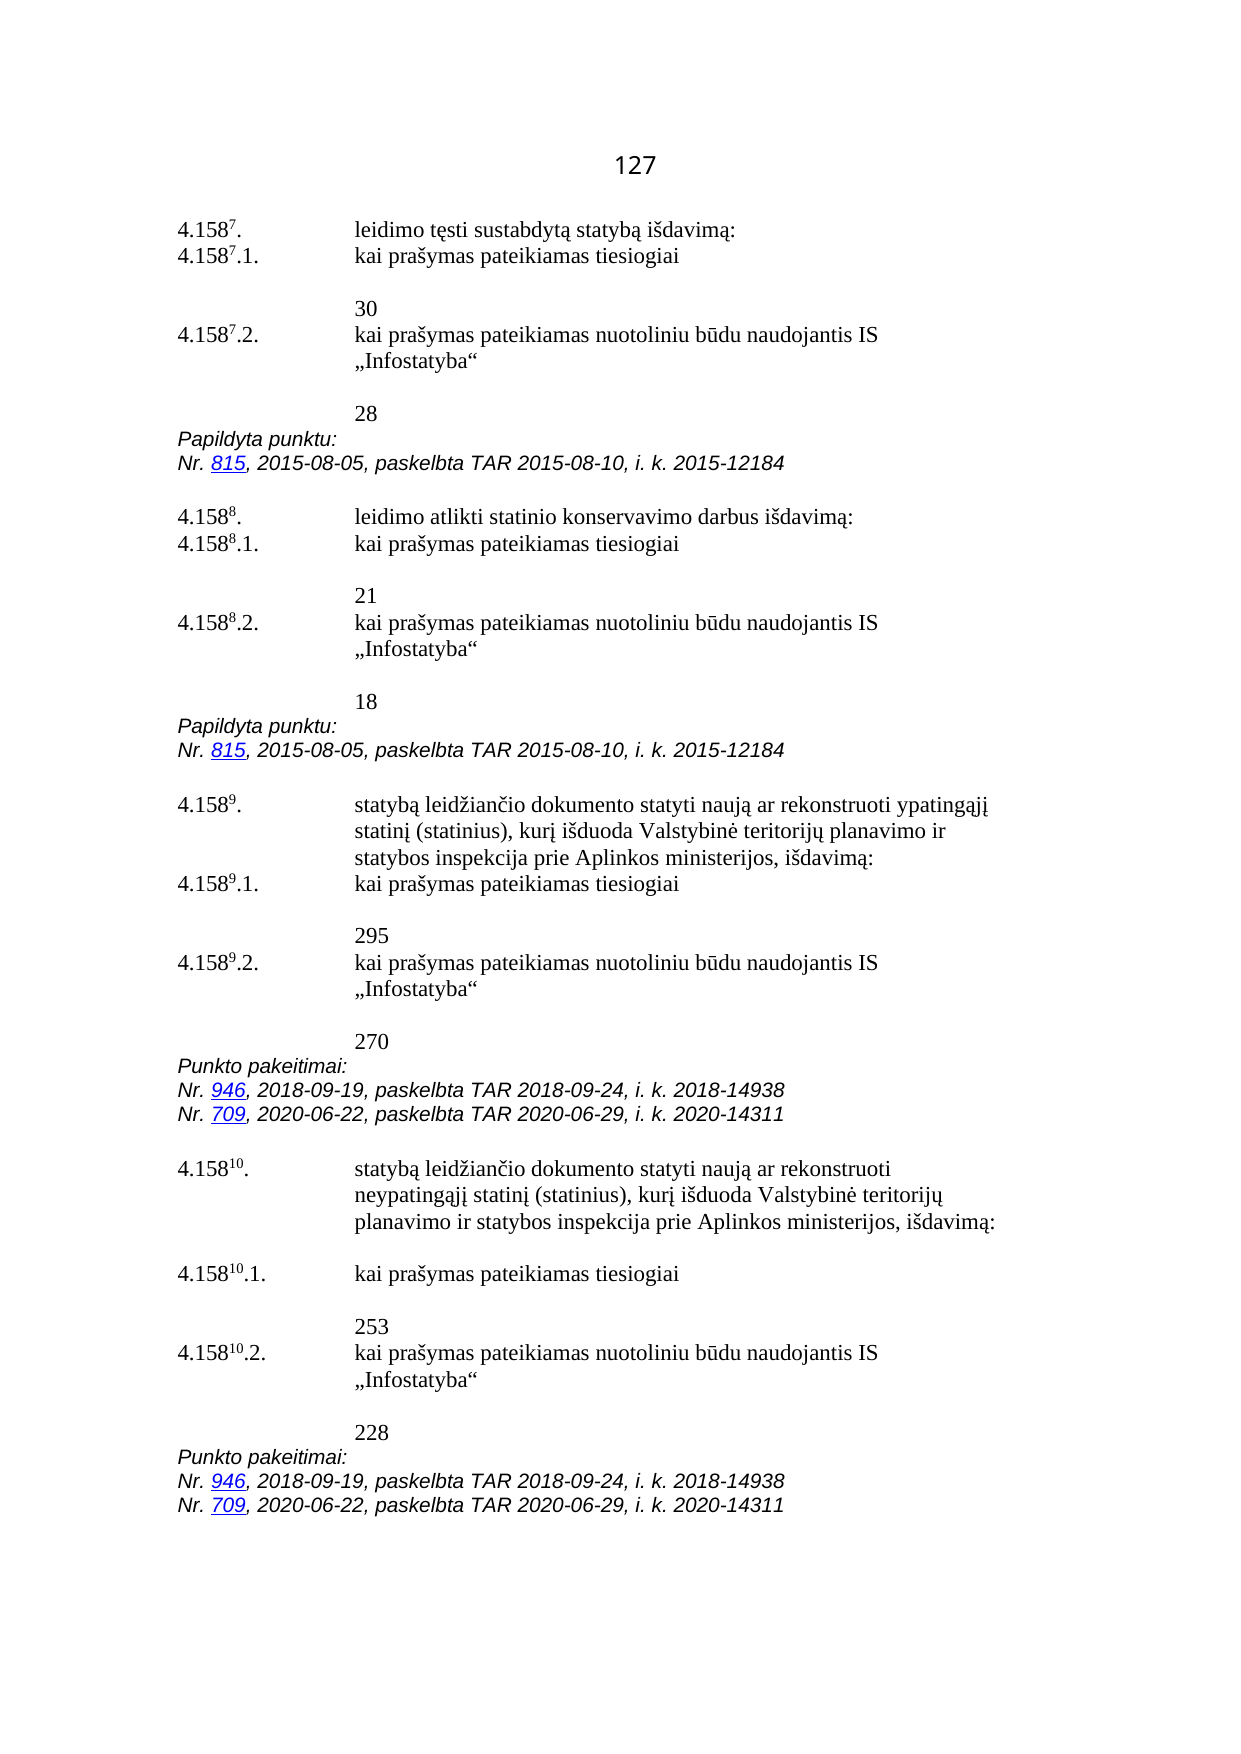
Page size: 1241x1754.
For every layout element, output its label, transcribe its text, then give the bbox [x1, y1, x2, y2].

text 4.1589.1. kai prašymas pateikiamas tiesiogiai 295 [177, 870, 1004, 949]
text 4.1588.1. kai prašymas pateikiamas tiesiogiai 21 [177, 530, 945, 609]
text Papildyta punktu: [177, 714, 1092, 738]
text 4.1589. statybą leidžiančio dokumento statyti naują ar rekonstruoti ypatingąjį statinį (statinius), kurį išduoda Valstybinė teritorijų planavimo ir statybos inspekcija prie Aplinkos ministerijos, išdavimą: [177, 791, 1004, 870]
text Punkto pakeitimai: [177, 1054, 1092, 1078]
text „Infostatyba“ 18 [354, 635, 945, 714]
text 4.1588. leidimo atlikti statinio konservavimo darbus išdavimą: [177, 503, 945, 530]
text Nr. 709, 2020-06-22, paskelbta TAR 2020-06-29, i. k. 2020-14311 [177, 1493, 1092, 1517]
text 4.15810.2. kai prašymas pateikiamas nuotoliniu būdu naudojantis IS „Infostatyba“ 228 [177, 1339, 1004, 1445]
text Nr. 946, 2018-09-19, paskelbta TAR 2018-09-24, i. k. 2018-14938 [177, 1469, 1092, 1493]
text Nr. 709, 2020-06-22, paskelbta TAR 2020-06-29, i. k. 2020-14311 [177, 1102, 1092, 1126]
text 4.1587. leidimo tęsti sustabdytą statybą išdavimą: [177, 216, 945, 242]
text Nr. 815, 2015-08-05, paskelbta TAR 2015-08-10, i. k. 2015-12184 [177, 738, 1092, 762]
text Nr. 815, 2015-08-05, paskelbta TAR 2015-08-10, i. k. 2015-12184 [177, 451, 1092, 474]
text Papildyta punktu: [177, 427, 1092, 451]
text Nr. 946, 2018-09-19, paskelbta TAR 2018-09-24, i. k. 2018-14938 [177, 1078, 1092, 1102]
text 4.1587.2. kai prašymas pateikiamas nuotoliniu būdu naudojantis IS [177, 321, 945, 348]
text „Infostatyba“ 28 [354, 348, 945, 427]
text 4.15810. statybą leidžiančio dokumento statyti naują ar rekonstruoti neypatingąjį statinį (statinius), kurį išduoda Valstybinė teritorijų planavimo ir statybos inspekcija prie Aplinkos ministerijos, išdavimą: [177, 1155, 1004, 1260]
text 4.1589.2. kai prašymas pateikiamas nuotoliniu būdu naudojantis IS „Infostatyba“ 270 [177, 949, 1004, 1054]
text Punkto pakeitimai: [177, 1445, 1092, 1469]
text 4.1587.1. kai prašymas pateikiamas tiesiogiai 30 [177, 242, 945, 321]
text 4.1588.2. kai prašymas pateikiamas nuotoliniu būdu naudojantis IS [177, 609, 945, 635]
text 4.15810.1. kai prašymas pateikiamas tiesiogiai 253 [177, 1260, 1004, 1339]
